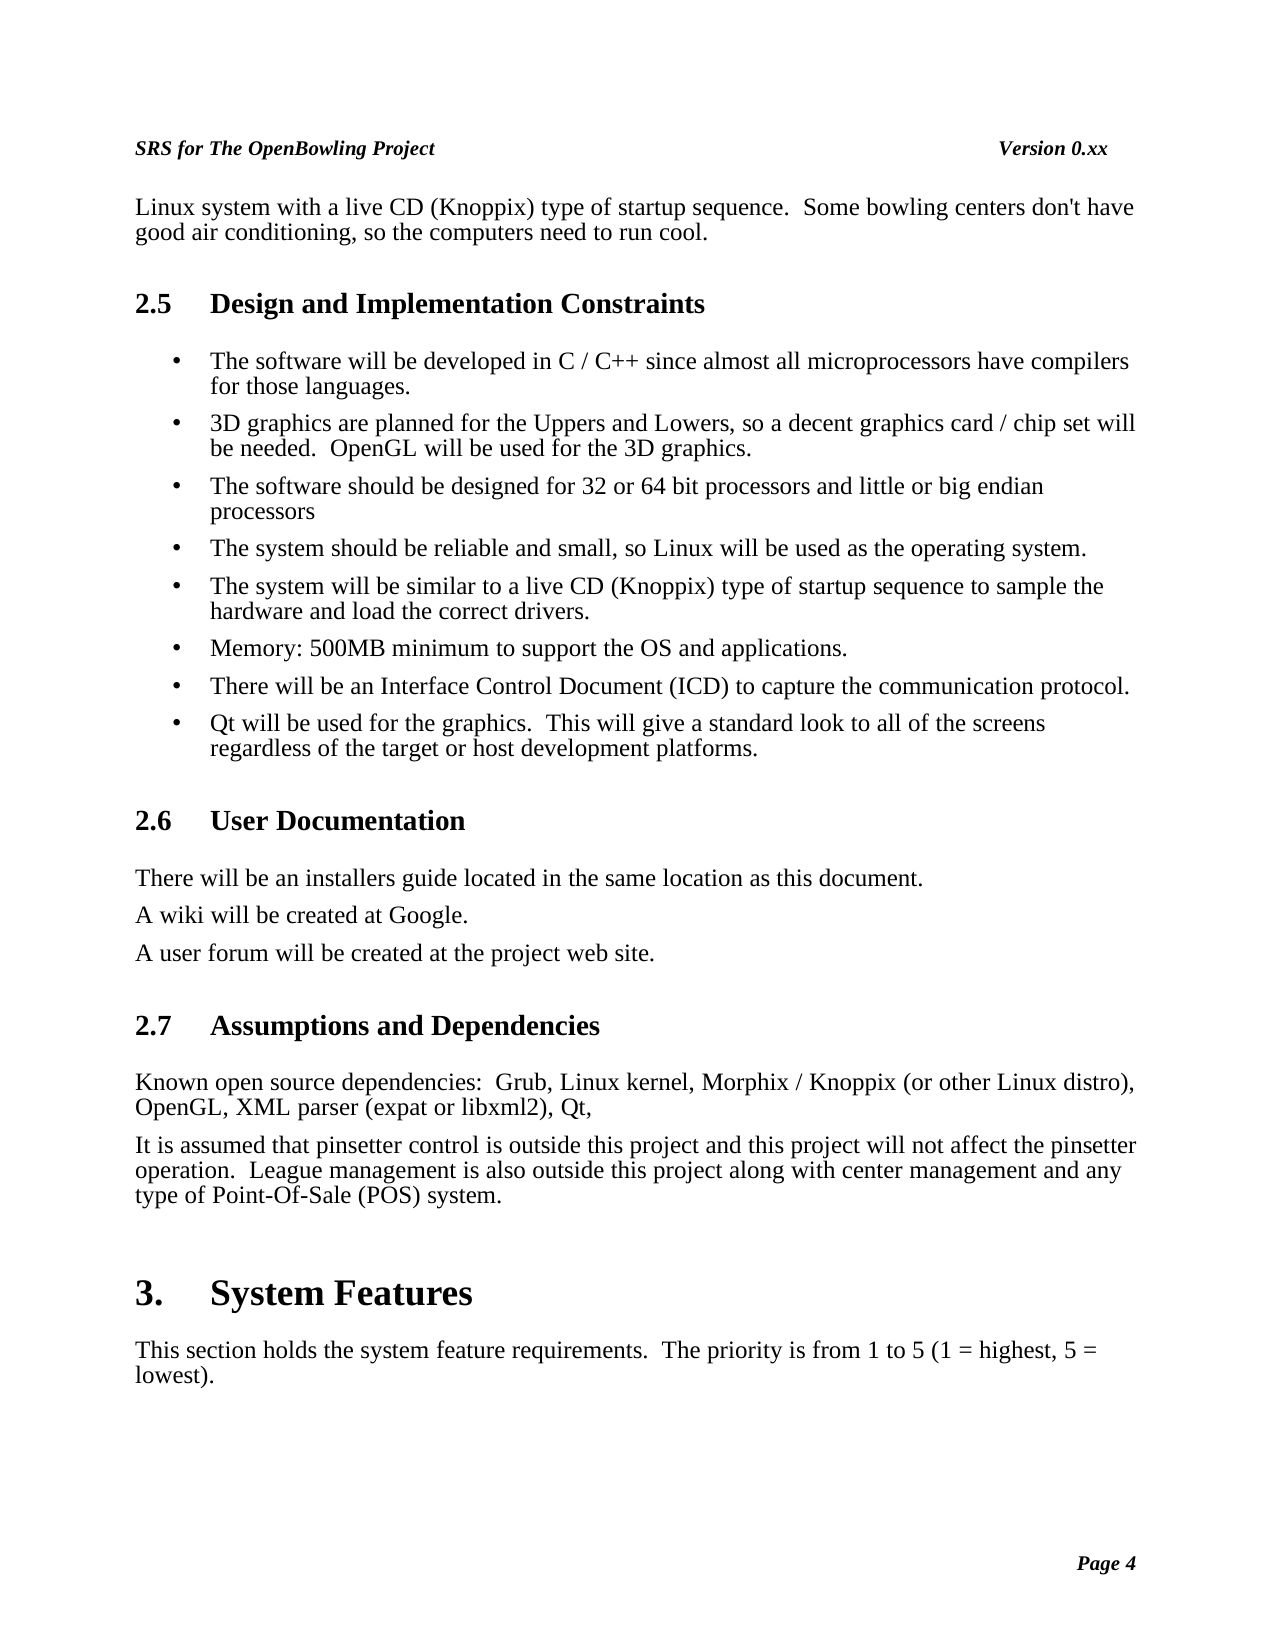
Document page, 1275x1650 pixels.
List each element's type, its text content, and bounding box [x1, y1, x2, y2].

text A user forum will be created at the project web site. [135, 941, 1140, 966]
list Memory: 500MB minimum to support the OS and applications. [172, 637, 1140, 662]
list The software will be developed in C / C++ since almost all microprocessors have compilers for those languages. [172, 349, 1140, 399]
list The software should be designed for 32 or 64 bit processors and little or big endian processors [172, 474, 1140, 524]
subtitle Design and Implementation Constraints [135, 287, 1140, 320]
subtitle System Features [135, 1271, 1140, 1313]
text It is assumed that pinsetter control is outside this project and this project will not affect the pinsetter operation. League management is also outside this project along with center management and any type of Point-Of-Sale (POS) system. [135, 1133, 1140, 1208]
text This section holds the system feature requirements. The priority is from 1 to 5 (1 = highest, 5 = lowest). [135, 1338, 1140, 1388]
text Known open source dependencies: Grub, Linux kernel, Morphix / Knoppix (or other Linux distro), OpenGL, XML parser (expat or libxml2), Qt, [135, 1071, 1140, 1121]
text A wiki will be created at Google. [135, 904, 1140, 929]
subtitle Assumptions and Dependencies [135, 1008, 1140, 1041]
list There will be an Interface Control Document (ICD) to capture the communication protocol. [172, 674, 1140, 699]
subtitle User Documentation [135, 803, 1140, 837]
list The system should be reliable and small, so Linux will be used as the operating system. [172, 537, 1140, 562]
list The system will be similar to a live CD (Knoppix) type of startup sequence to sample the hardware and load the correct drivers. [172, 574, 1140, 624]
list 3D graphics are planned for the Uppers and Lowers, so a decent graphics card / chip set will be needed. OpenGL will be used for the 3D graphics. [172, 412, 1140, 462]
text Linux system with a live CD (Knoppix) type of startup sequence. Some bowling centers don't have good air conditioning, so the computers need to run cool. [135, 195, 1140, 245]
text There will be an installers guide located in the same location as this document. [135, 866, 1140, 891]
list Qt will be used for the graphics. This will give a standard look to all of the screens regardless of the target or host development platforms. [172, 712, 1140, 762]
